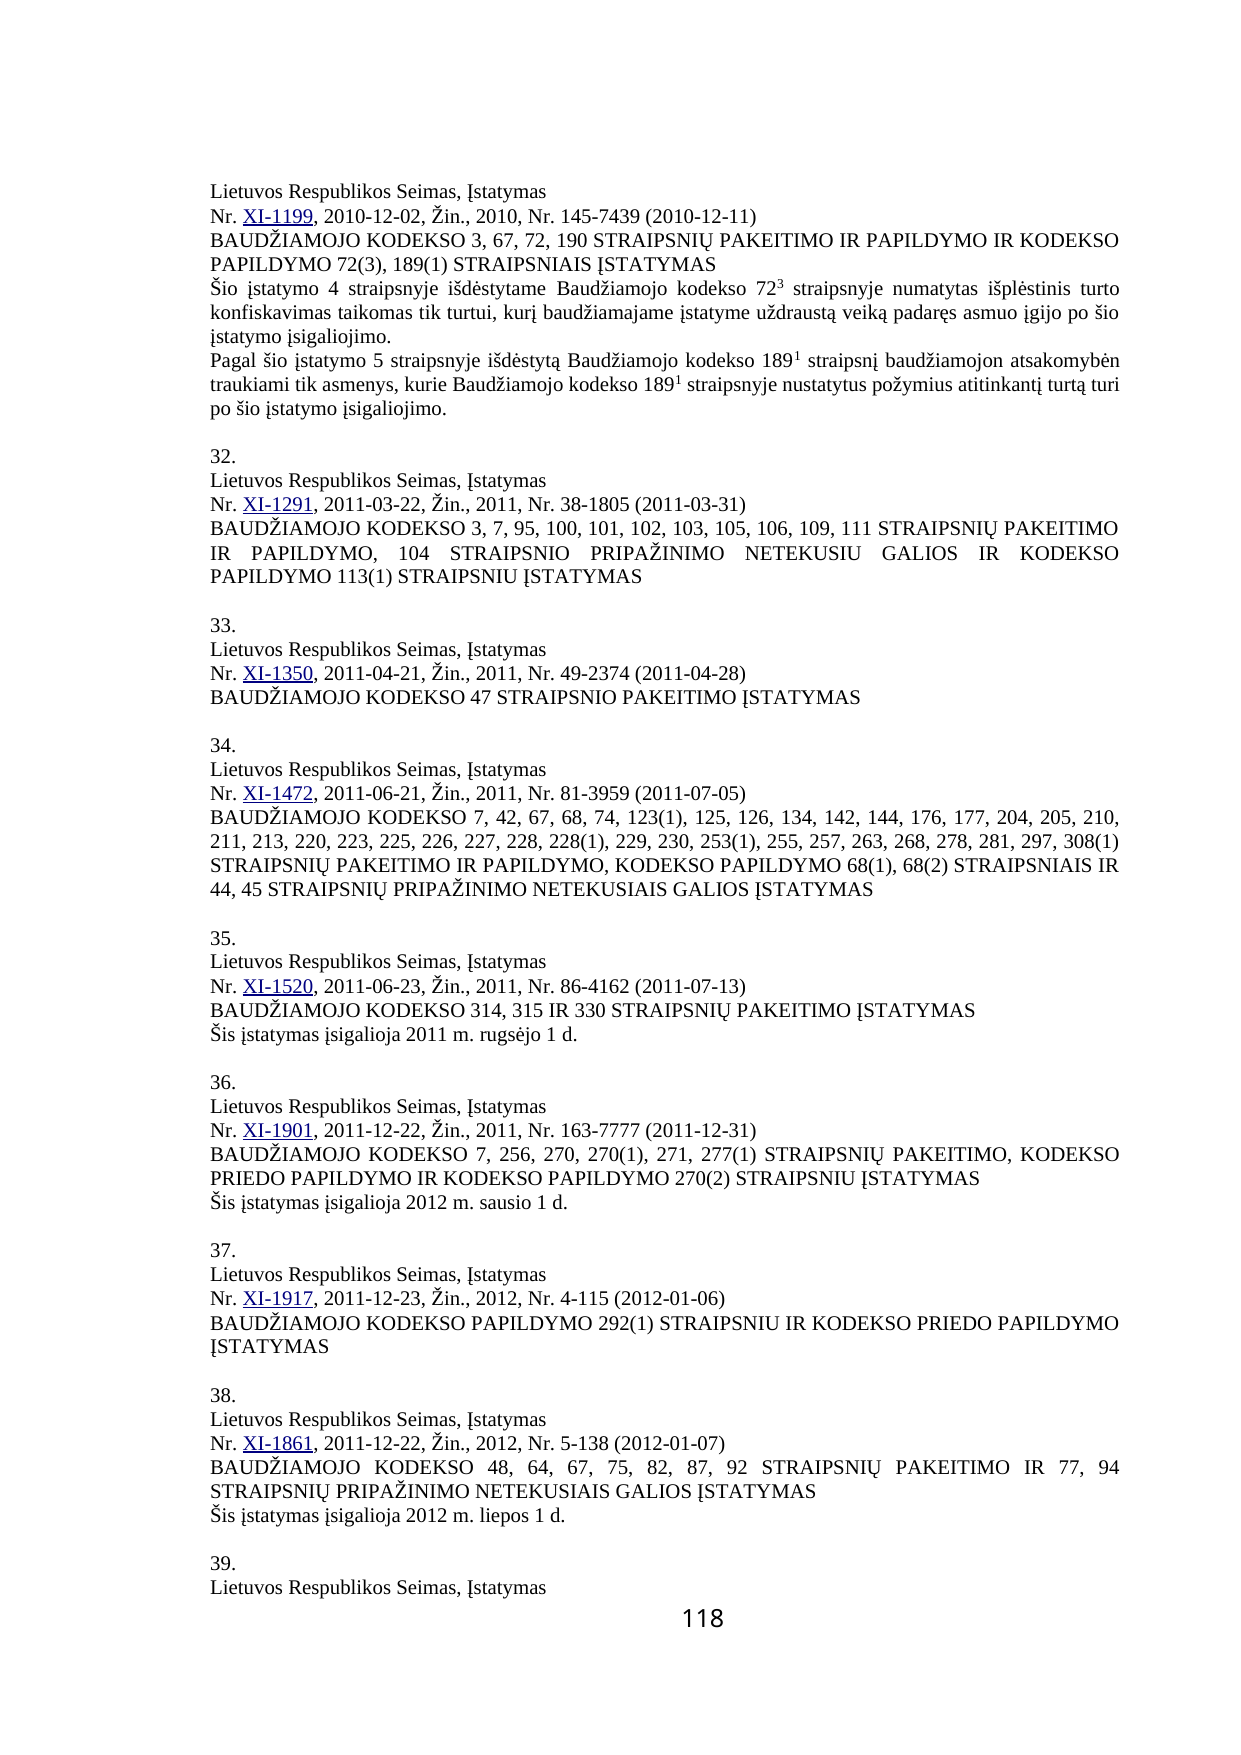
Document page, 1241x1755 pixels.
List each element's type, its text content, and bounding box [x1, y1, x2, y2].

text Nr. XI-1520, 2011-06-23, Žin., 2011, Nr. 86-4162 (2011-07-13) [210, 973, 1120, 998]
text 34. [210, 733, 1120, 757]
text BAUDŽIAMOJO KODEKSO 3, 7, 95, 100, 101, 102, 103, 105, 106, 109, 111 STRAIPSNIŲ PAKEITIMO IR PAPILDYMO, 104 STRAIPSNIO PRIPAŽINIMO NETEKUSIU GALIOS IR KODEKSO PAPILDYMO 113(1) STRAIPSNIU ĮSTATYMAS [210, 516, 1120, 588]
text Pagal šio įstatymo 5 straipsnyje išdėstytą Baudžiamojo kodekso 1891 straipsnį baudžiamojon atsakomybėn traukiami tik asmenys, kurie Baudžiamojo kodekso 1891 straipsnyje nustatytus požymius atitinkantį turtą turi po šio įstatymo įsigaliojimo. [210, 348, 1120, 420]
text 39. [210, 1551, 1120, 1575]
text Lietuvos Respublikos Seimas, Įstatymas [210, 949, 1120, 973]
text Nr. XI-1472, 2011-06-21, Žin., 2011, Nr. 81-3959 (2011-07-05) [210, 781, 1120, 805]
text BAUDŽIAMOJO KODEKSO 7, 256, 270, 270(1), 271, 277(1) STRAIPSNIŲ PAKEITIMO, KODEKSO PRIEDO PAPILDYMO IR KODEKSO PAPILDYMO 270(2) STRAIPSNIU ĮSTATYMAS [210, 1142, 1120, 1190]
text Šis įstatymas įsigalioja 2012 m. sausio 1 d. [210, 1190, 1120, 1214]
text Nr. XI-1199, 2010-12-02, Žin., 2010, Nr. 145-7439 (2010-12-11) [210, 203, 1120, 228]
text Šis įstatymas įsigalioja 2011 m. rugsėjo 1 d. [210, 1022, 1120, 1046]
text 32. [210, 444, 1120, 468]
text 38. [210, 1383, 1120, 1407]
text Nr. XI-1861, 2011-12-22, Žin., 2012, Nr. 5-138 (2012-01-07) [210, 1431, 1120, 1455]
text Lietuvos Respublikos Seimas, Įstatymas [210, 1262, 1120, 1286]
text Šis įstatymas įsigalioja 2012 m. liepos 1 d. [210, 1503, 1120, 1527]
text BAUDŽIAMOJO KODEKSO 3, 67, 72, 190 STRAIPSNIŲ PAKEITIMO IR PAPILDYMO IR KODEKSO PAPILDYMO 72(3), 189(1) STRAIPSNIAIS ĮSTATYMAS [210, 228, 1120, 276]
text 36. [210, 1070, 1120, 1094]
text BAUDŽIAMOJO KODEKSO 48, 64, 67, 75, 82, 87, 92 STRAIPSNIŲ PAKEITIMO IR 77, 94 STRAIPSNIŲ PRIPAŽINIMO NETEKUSIAIS GALIOS ĮSTATYMAS [210, 1455, 1120, 1503]
text Lietuvos Respublikos Seimas, Įstatymas [210, 468, 1120, 492]
text Šio įstatymo 4 straipsnyje išdėstytame Baudžiamojo kodekso 723 straipsnyje numatytas išplėstinis turto konfiskavimas taikomas tik turtui, kurį baudžiamajame įstatyme uždraustą veiką padaręs asmuo įgijo po šio įstatymo įsigaliojimo. [210, 276, 1120, 348]
text Lietuvos Respublikos Seimas, Įstatymas [210, 757, 1120, 781]
text BAUDŽIAMOJO KODEKSO PAPILDYMO 292(1) STRAIPSNIU IR KODEKSO PRIEDO PAPILDYMO ĮSTATYMAS [210, 1310, 1120, 1358]
text Nr. XI-1350, 2011-04-21, Žin., 2011, Nr. 49-2374 (2011-04-28) [210, 661, 1120, 685]
text BAUDŽIAMOJO KODEKSO 47 STRAIPSNIO PAKEITIMO ĮSTATYMAS [210, 685, 1120, 709]
text Lietuvos Respublikos Seimas, Įstatymas [210, 1094, 1120, 1118]
text Lietuvos Respublikos Seimas, Įstatymas [210, 179, 1120, 203]
text 37. [210, 1238, 1120, 1262]
text Lietuvos Respublikos Seimas, Įstatymas [210, 637, 1120, 661]
text Nr. XI-1291, 2011-03-22, Žin., 2011, Nr. 38-1805 (2011-03-31) [210, 492, 1120, 516]
text BAUDŽIAMOJO KODEKSO 7, 42, 67, 68, 74, 123(1), 125, 126, 134, 142, 144, 176, 177, 204, 205, 210, 211, 213, 220, 223, 225, 226, 227, 228, 228(1), 229, 230, 253(1), 255, 257, 263, 268, 278, 281, 297, 308(1) STRAIPSNIŲ PAKEITIMO IR PAPILDYMO, KODEKSO PAPILDYMO 68(1), 68(2) STRAIPSNIAIS IR 44, 45 STRAIPSNIŲ PRIPAŽINIMO NETEKUSIAIS GALIOS ĮSTATYMAS [210, 805, 1120, 901]
text BAUDŽIAMOJO KODEKSO 314, 315 IR 330 STRAIPSNIŲ PAKEITIMO ĮSTATYMAS [210, 998, 1120, 1022]
text 33. [210, 613, 1120, 637]
text Lietuvos Respublikos Seimas, Įstatymas [210, 1575, 1120, 1599]
text Lietuvos Respublikos Seimas, Įstatymas [210, 1407, 1120, 1431]
text Nr. XI-1901, 2011-12-22, Žin., 2011, Nr. 163-7777 (2011-12-31) [210, 1118, 1120, 1142]
text 35. [210, 925, 1120, 949]
text Nr. XI-1917, 2011-12-23, Žin., 2012, Nr. 4-115 (2012-01-06) [210, 1286, 1120, 1310]
